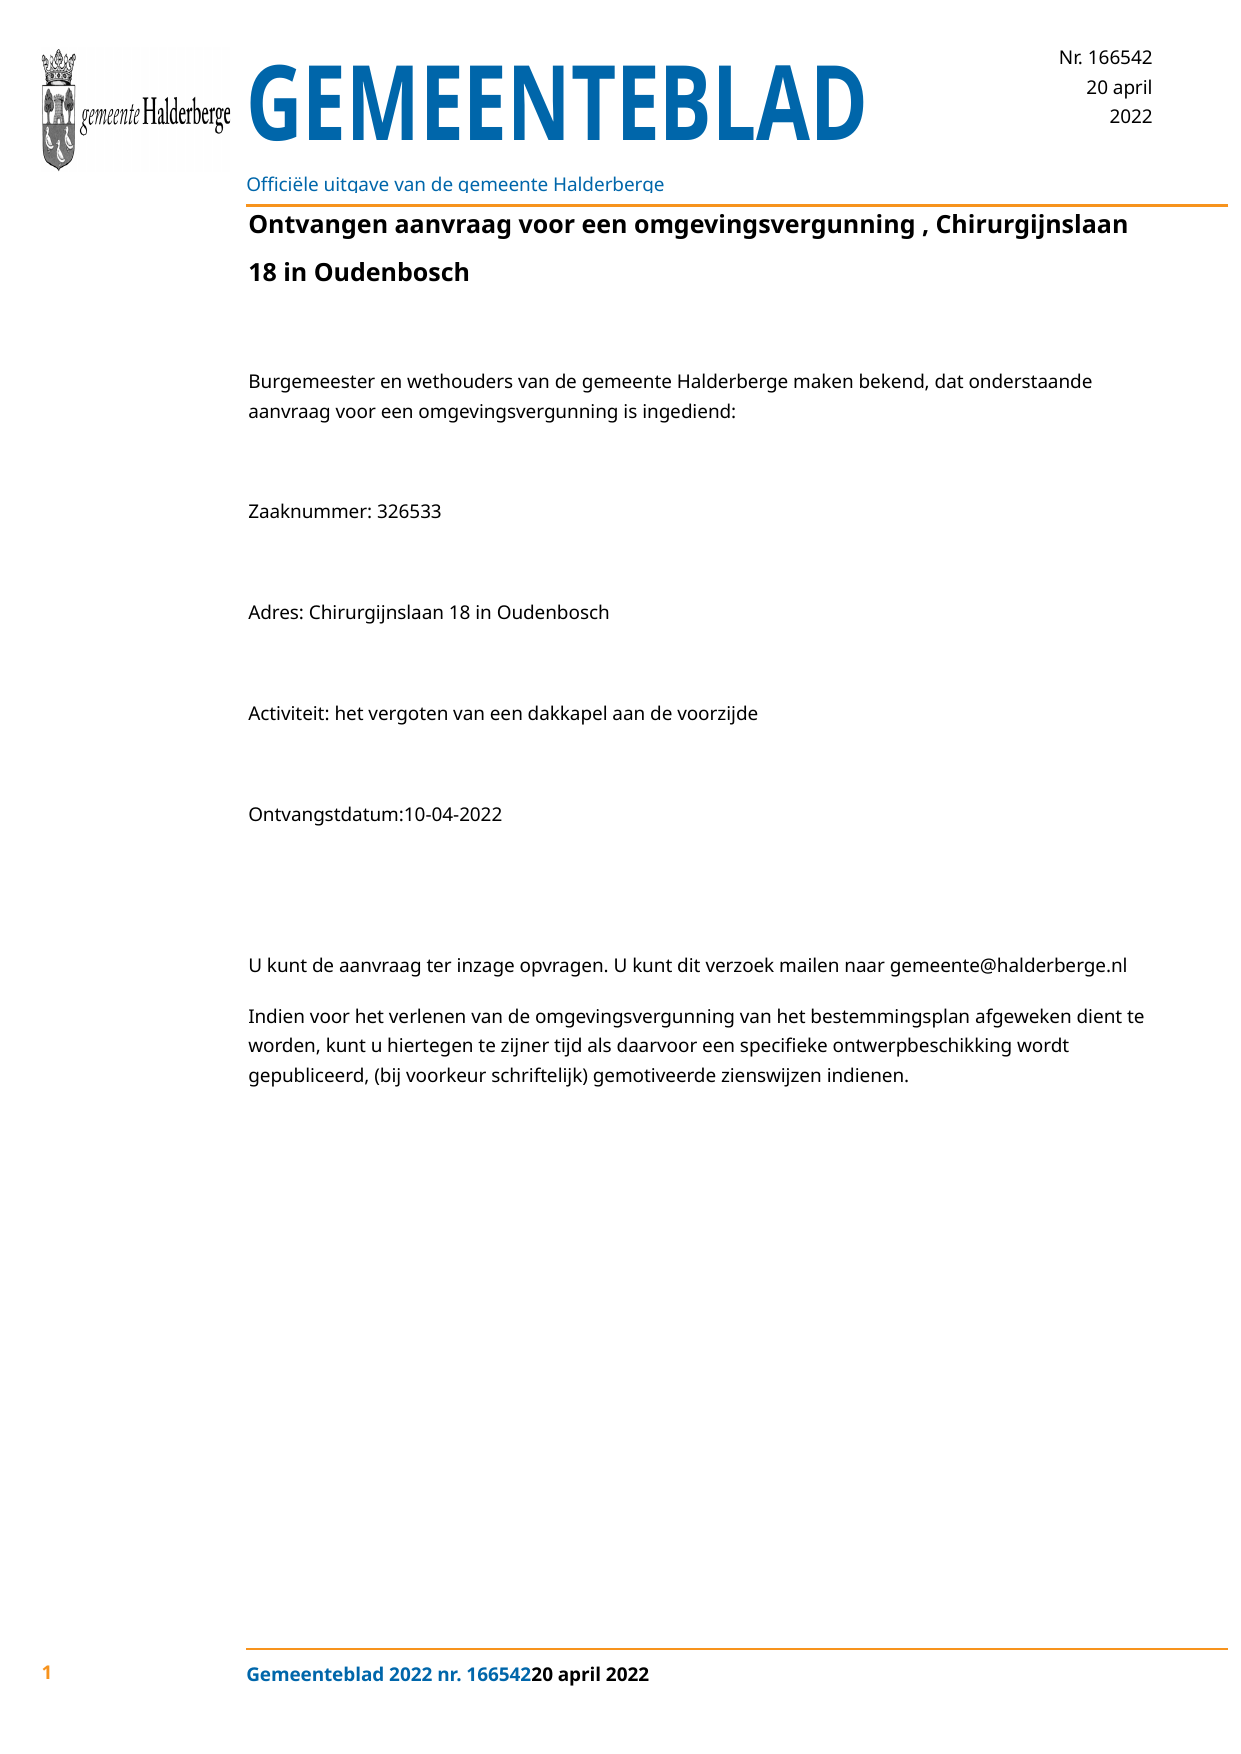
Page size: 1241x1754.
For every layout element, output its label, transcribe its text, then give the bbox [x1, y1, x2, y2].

text Burgemeester en wethouders van de gemeente Halderberge maken bekend, dat onderstaande aanvraag voor een omgevingsvergunning is ingediend: [248, 368, 1152, 424]
text Indien voor het verlenen van de omgevingsvergunning van het bestemmingsplan afgeweken dient te worden, kunt u hiertegen te zijner tijd als daarvoor een specifieke ontwerpbeschikking wordt gepubliceerd, (bij voorkeur schriftelijk) gemotiveerde zienswijzen indienen. [248, 1003, 1152, 1088]
text U kunt de aanvraag ter inzage opvragen. U kunt dit verzoek mailen naar gemeente@halderberge.nl [248, 952, 1152, 978]
text Ontvangstdatum:10-04-2022 [248, 801, 1152, 827]
text Ontvangen aanvraag voor een omgevingsvergunning , Chirurgijnslaan 18 in Oudenbosch [248, 207, 1152, 288]
text Activiteit: het vergoten van een dakkapel aan de voorzijde [248, 700, 1152, 726]
picture [41, 47, 231, 172]
text Zaaknummer: 326533 [248, 499, 1152, 524]
text Adres: Chirurgijnslaan 18 in Oudenbosch [248, 599, 1152, 625]
